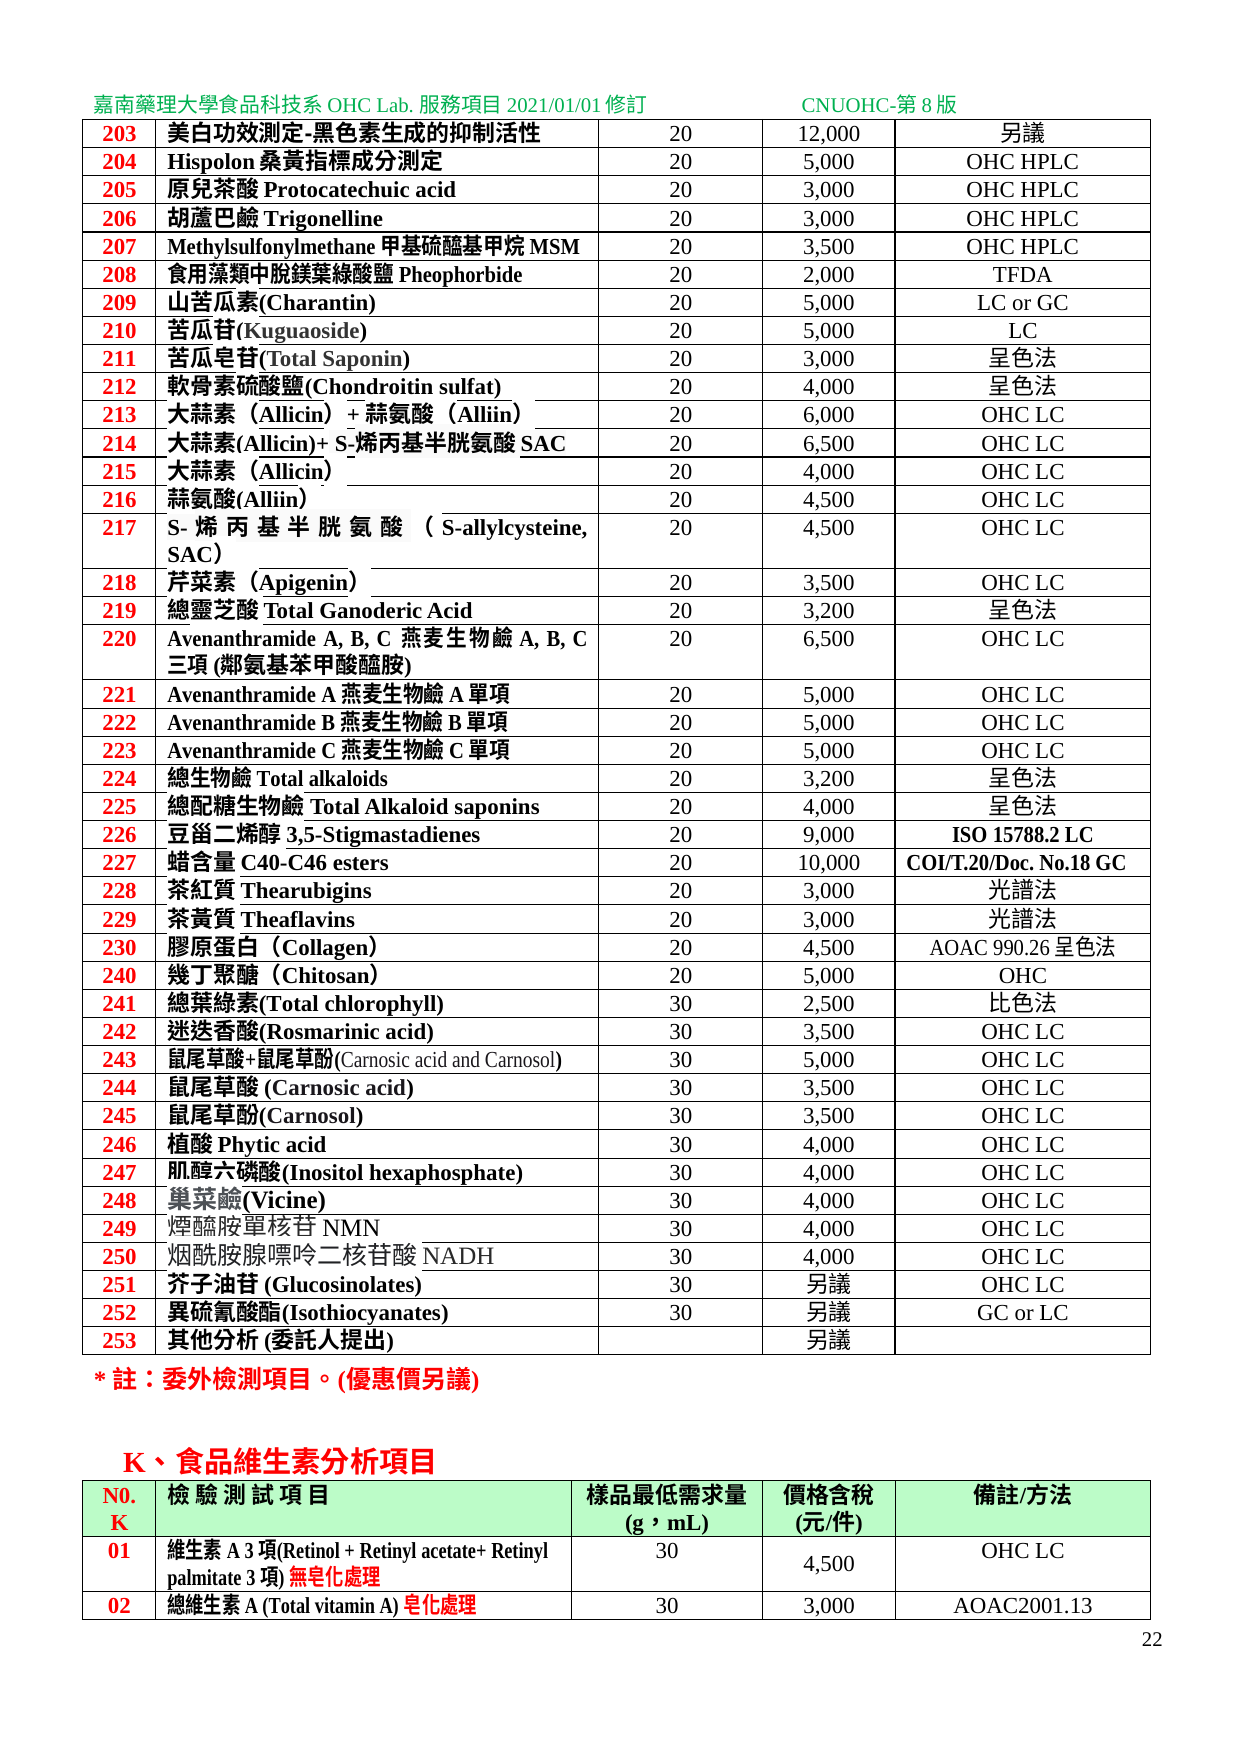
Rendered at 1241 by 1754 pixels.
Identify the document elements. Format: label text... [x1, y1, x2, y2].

table_cell 豆甾二烯醇3,5-Stigmastadienes [156, 821, 598, 848]
table_cell 迷迭香酸(Rosmarinic acid) [156, 1018, 598, 1045]
text K、食品維生素分析項目 [94, 1439, 1162, 1480]
table_cell 222 [83, 709, 155, 736]
table_cell OHC LC [896, 569, 1150, 596]
table_cell 223 [83, 737, 155, 764]
table_cell 211 [83, 345, 155, 372]
table_cell 軟骨素硫酸鹽(Chondroitin sulfat) [156, 373, 598, 400]
table_cell 2,000 [763, 261, 894, 288]
table_cell 芥子油苷 (Glucosinolates) [156, 1271, 598, 1298]
table_cell 20 [599, 176, 762, 203]
table_cell 3,000 [763, 877, 894, 904]
table_cell Avenanthramide A, B, C 燕麦生物鹼A, B, C三項 (鄰氨基苯甲酸醯胺) [156, 625, 598, 679]
table_cell 204 [83, 148, 155, 175]
table_cell 252 [83, 1299, 155, 1326]
table_cell 3,000 [763, 905, 894, 932]
table_cell 6,500 [763, 429, 894, 456]
table_cell 5,000 [763, 1046, 894, 1073]
table_cell 30 [572, 1592, 762, 1619]
table_cell OHC LC [896, 486, 1150, 513]
table_cell OHC LC [896, 625, 1150, 679]
table_header 檢 驗 測 試 項 目 [156, 1481, 571, 1536]
table_cell 3,000 [763, 176, 894, 203]
table_cell 肌醇六磷酸(Inositol hexaphosphate) [156, 1159, 598, 1186]
table_cell 30 [599, 1243, 762, 1270]
table_cell 250 [83, 1243, 155, 1270]
table_cell OHC LC [896, 429, 1150, 456]
table_cell 218 [83, 569, 155, 596]
table_cell 20 [599, 458, 762, 484]
table_cell 20 [599, 737, 762, 764]
table_cell 245 [83, 1102, 155, 1129]
table_cell 4,500 [763, 1537, 895, 1591]
table_cell 228 [83, 877, 155, 904]
table_cell 30 [572, 1537, 762, 1591]
table_cell 總維生素 A (Total vitamin A) 皂化處理 [156, 1592, 571, 1619]
table_cell 20 [599, 849, 762, 876]
table_cell 210 [83, 317, 155, 344]
table_cell 206 [83, 204, 155, 231]
table_cell 光譜法 [896, 877, 1150, 904]
table_cell ISO 15788.2 LC [896, 821, 1150, 848]
table_cell 247 [83, 1159, 155, 1186]
table_cell OHC [896, 962, 1150, 989]
table_cell 苦瓜苷(Kuguaoside) [156, 317, 598, 344]
table_cell 220 [83, 625, 155, 679]
table_cell 20 [599, 821, 762, 848]
table_cell 3,500 [763, 1018, 894, 1045]
table_cell 20 [599, 373, 762, 400]
table_cell 30 [599, 1299, 762, 1326]
table_cell 3,000 [763, 204, 894, 231]
table_cell 6,000 [763, 401, 894, 428]
table_cell 20 [599, 401, 762, 428]
table_cell 苦瓜皂苷(Total Saponin) [156, 345, 598, 372]
table_cell LC [896, 317, 1150, 344]
table_cell 20 [599, 345, 762, 372]
table_cell OHC LC [896, 1187, 1150, 1214]
table_cell 20 [599, 120, 762, 147]
table_cell 鼠尾草酸+鼠尾草酚(Carnosic acid and Carnosol) [156, 1046, 598, 1073]
table_cell 244 [83, 1074, 155, 1101]
table_cell 呈色法 [896, 765, 1150, 792]
table_cell 3,500 [763, 1102, 894, 1129]
table_cell 光譜法 [896, 905, 1150, 932]
table_cell 20 [599, 962, 762, 989]
table_cell 另議 [763, 1271, 894, 1298]
table_cell GC or LC [896, 1299, 1150, 1326]
table_cell 2,500 [763, 990, 894, 1017]
table_cell 呈色法 [896, 373, 1150, 400]
table_cell 212 [83, 373, 155, 400]
table_cell AOAC 990.26呈色法 [896, 934, 1150, 961]
table_cell 其他分析 (委託人提出) [156, 1327, 598, 1354]
table_cell 4,500 [763, 514, 894, 568]
table_cell 216 [83, 486, 155, 513]
table_header N0. K [83, 1481, 155, 1536]
table_cell 249 [83, 1215, 155, 1242]
table_cell 總靈芝酸Total Ganoderic Acid [156, 597, 598, 624]
table_cell 208 [83, 261, 155, 288]
table_header 價格含稅 (元/件) [763, 1481, 895, 1536]
table_cell OHC LC [896, 1046, 1150, 1073]
table_cell OHC HPLC [896, 176, 1150, 203]
table_cell OHC LC [896, 1102, 1150, 1129]
table_cell OHC LC [896, 1271, 1150, 1298]
table_cell 20 [599, 486, 762, 513]
table_cell 20 [599, 905, 762, 932]
table_cell 3,200 [763, 765, 894, 792]
table_cell 鼠尾草酸 (Carnosic acid) [156, 1074, 598, 1101]
table_cell Avenanthramide B 燕麦生物鹼B單項 [156, 709, 598, 736]
table_cell OHC LC [896, 1074, 1150, 1101]
table_cell 4,000 [763, 793, 894, 820]
table_cell 總配糖生物鹼 Total Alkaloid saponins [156, 793, 598, 820]
table_cell 3,500 [763, 1074, 894, 1101]
table_cell 原兒茶酸Protocatechuic acid [156, 176, 598, 203]
table_cell 4,000 [763, 1159, 894, 1186]
table_cell 幾丁聚醣（Chitosan） [156, 962, 598, 989]
table_cell 4,000 [763, 1215, 894, 1242]
table_cell 呈色法 [896, 345, 1150, 372]
table_cell 另議 [896, 120, 1150, 147]
table_cell 30 [599, 1074, 762, 1101]
table_cell 20 [599, 429, 762, 456]
table_cell 20 [599, 569, 762, 596]
table_cell 3,000 [763, 345, 894, 372]
table_cell 224 [83, 765, 155, 792]
table_cell 214 [83, 429, 155, 456]
table_cell 煙醯胺單核苷NMN [156, 1215, 598, 1242]
table_cell 4,500 [763, 934, 894, 961]
table_cell 01 [83, 1537, 155, 1591]
table_cell LC or GC [896, 289, 1150, 316]
table_cell 227 [83, 849, 155, 876]
table_cell 大蒜素（Allicin）+ 蒜氨酸（Alliin） [156, 401, 598, 428]
table_cell 美白功效測定-黑色素生成的抑制活性 [156, 120, 598, 147]
table_cell 30 [599, 1046, 762, 1073]
table_cell OHC LC [896, 737, 1150, 764]
table_cell 30 [599, 1018, 762, 1045]
table_cell 5,000 [763, 148, 894, 175]
table_cell Avenanthramide A 燕麦生物鹼A單項 [156, 680, 598, 707]
table_cell Hispolon桑黃指標成分測定 [156, 148, 598, 175]
table_cell 225 [83, 793, 155, 820]
table_cell COI/T.20/Doc. No.18 GC [896, 849, 1150, 876]
table_cell 207 [83, 233, 155, 259]
table_cell 20 [599, 680, 762, 707]
table_cell 3,200 [763, 597, 894, 624]
table_cell 221 [83, 680, 155, 707]
table_cell 20 [599, 233, 762, 259]
table_cell 20 [599, 877, 762, 904]
table_cell 3,500 [763, 569, 894, 596]
table_cell 241 [83, 990, 155, 1017]
table_cell 5,000 [763, 709, 894, 736]
table_cell 20 [599, 204, 762, 231]
table_cell 20 [599, 625, 762, 679]
table_cell 蜡含量C40-C46 esters [156, 849, 598, 876]
table_cell 20 [599, 261, 762, 288]
table_cell 6,500 [763, 625, 894, 679]
table_cell 217 [83, 514, 155, 568]
table_cell 248 [83, 1187, 155, 1214]
table_cell 山苦瓜素(Charantin) [156, 289, 598, 316]
table_cell [896, 1327, 1150, 1354]
table_cell 5,000 [763, 289, 894, 316]
table_cell 20 [599, 765, 762, 792]
table_cell 20 [599, 709, 762, 736]
table_cell OHC LC [896, 514, 1150, 568]
table_cell 30 [599, 1187, 762, 1214]
table_cell 20 [599, 514, 762, 568]
table_cell 異硫氰酸酯(Isothiocyanates) [156, 1299, 598, 1326]
text * 註：委外檢測項目。(優惠價另議) [94, 1355, 1162, 1397]
table_cell 226 [83, 821, 155, 848]
table_cell 另議 [763, 1299, 894, 1326]
table_cell 9,000 [763, 821, 894, 848]
table_cell OHC LC [896, 1537, 1150, 1591]
table_cell 植酸Phytic acid [156, 1130, 598, 1157]
table_cell 02 [83, 1592, 155, 1619]
table_cell OHC LC [896, 1130, 1150, 1157]
table_cell 3,000 [763, 1592, 895, 1619]
table_cell 比色法 [896, 990, 1150, 1017]
table_cell 203 [83, 120, 155, 147]
table_cell 呈色法 [896, 597, 1150, 624]
table_cell 30 [599, 1215, 762, 1242]
table_cell 253 [83, 1327, 155, 1354]
table_cell 維生素A 3項(Retinol + Retinyl acetate+ Retinyl palmitate 3項) 無皂化處理 [156, 1537, 571, 1591]
table_cell 大蒜素(Allicin)+ S-烯丙基半胱氨酸SAC [156, 429, 598, 456]
table_cell TFDA [896, 261, 1150, 288]
table_cell 251 [83, 1271, 155, 1298]
table_cell 5,000 [763, 962, 894, 989]
table_cell 蒜氨酸(Alliin） [156, 486, 598, 513]
table_cell 30 [599, 1271, 762, 1298]
table_cell 213 [83, 401, 155, 428]
table_cell OHC HPLC [896, 233, 1150, 259]
table_cell 總葉綠素(Total chlorophyll) [156, 990, 598, 1017]
table_cell OHC LC [896, 709, 1150, 736]
table_cell 215 [83, 458, 155, 484]
table_cell OHC LC [896, 680, 1150, 707]
table_cell 219 [83, 597, 155, 624]
table_cell 胡蘆巴鹼Trigonelline [156, 204, 598, 231]
table_cell 240 [83, 962, 155, 989]
table_cell 4,000 [763, 1187, 894, 1214]
table_cell 246 [83, 1130, 155, 1157]
table_cell 20 [599, 148, 762, 175]
table_cell OHC HPLC [896, 148, 1150, 175]
table_cell 食用藻類中脫鎂葉綠酸鹽Pheophorbide [156, 261, 598, 288]
table_cell OHC LC [896, 1159, 1150, 1186]
table_cell 230 [83, 934, 155, 961]
table_cell 另議 [763, 1327, 894, 1354]
table_cell 鼠尾草酚(Carnosol) [156, 1102, 598, 1129]
table_cell 20 [599, 317, 762, 344]
table_cell 205 [83, 176, 155, 203]
table_cell 茶紅質Thearubigins [156, 877, 598, 904]
table_cell 5,000 [763, 317, 894, 344]
table_cell 4,500 [763, 486, 894, 513]
table_cell 10,000 [763, 849, 894, 876]
table_cell OHC LC [896, 1215, 1150, 1242]
table_cell 5,000 [763, 680, 894, 707]
table_cell 30 [599, 1102, 762, 1129]
table_cell S-烯丙基半胱氨酸（S-allylcysteine, SAC） [156, 514, 598, 568]
table_cell 229 [83, 905, 155, 932]
table_cell 5,000 [763, 737, 894, 764]
table_cell 4,000 [763, 458, 894, 484]
table_cell OHC LC [896, 1243, 1150, 1270]
table_header 備註/方法 [896, 1481, 1150, 1536]
table_cell OHC HPLC [896, 204, 1150, 231]
table_cell 30 [599, 990, 762, 1017]
table_cell 243 [83, 1046, 155, 1073]
table_cell Methylsulfonylmethane甲基硫醯基甲烷 MSM [156, 233, 598, 259]
table_cell 20 [599, 597, 762, 624]
table_cell 總生物鹼Total alkaloids [156, 765, 598, 792]
table_cell 茶黃質Theaflavins [156, 905, 598, 932]
table_cell 12,000 [763, 120, 894, 147]
table_cell 20 [599, 934, 762, 961]
table_cell 芹菜素（Apigenin） [156, 569, 598, 596]
table_cell 242 [83, 1018, 155, 1045]
table_cell 呈色法 [896, 793, 1150, 820]
table_cell 20 [599, 289, 762, 316]
table_cell 大蒜素（Allicin） [156, 458, 598, 484]
table_cell 30 [599, 1159, 762, 1186]
table_cell Avenanthramide C 燕麦生物鹼C單項 [156, 737, 598, 764]
table_header 樣品最低需求量(g，mL) [572, 1481, 762, 1536]
table_cell 4,000 [763, 373, 894, 400]
table_cell OHC LC [896, 458, 1150, 484]
table_cell 209 [83, 289, 155, 316]
table_cell OHC LC [896, 401, 1150, 428]
table_cell 4,000 [763, 1130, 894, 1157]
table_cell OHC LC [896, 1018, 1150, 1045]
table_cell [599, 1327, 762, 1354]
table_cell 3,500 [763, 233, 894, 259]
table_cell AOAC2001.13 [896, 1592, 1150, 1619]
table_cell 30 [599, 1130, 762, 1157]
table_cell 烟酰胺腺嘌呤二核苷酸NADH [156, 1243, 598, 1270]
table_cell 巢菜鹼(Vicine) [156, 1187, 598, 1214]
table_cell 膠原蛋白（Collagen） [156, 934, 598, 961]
table_cell 20 [599, 793, 762, 820]
table_cell 4,000 [763, 1243, 894, 1270]
